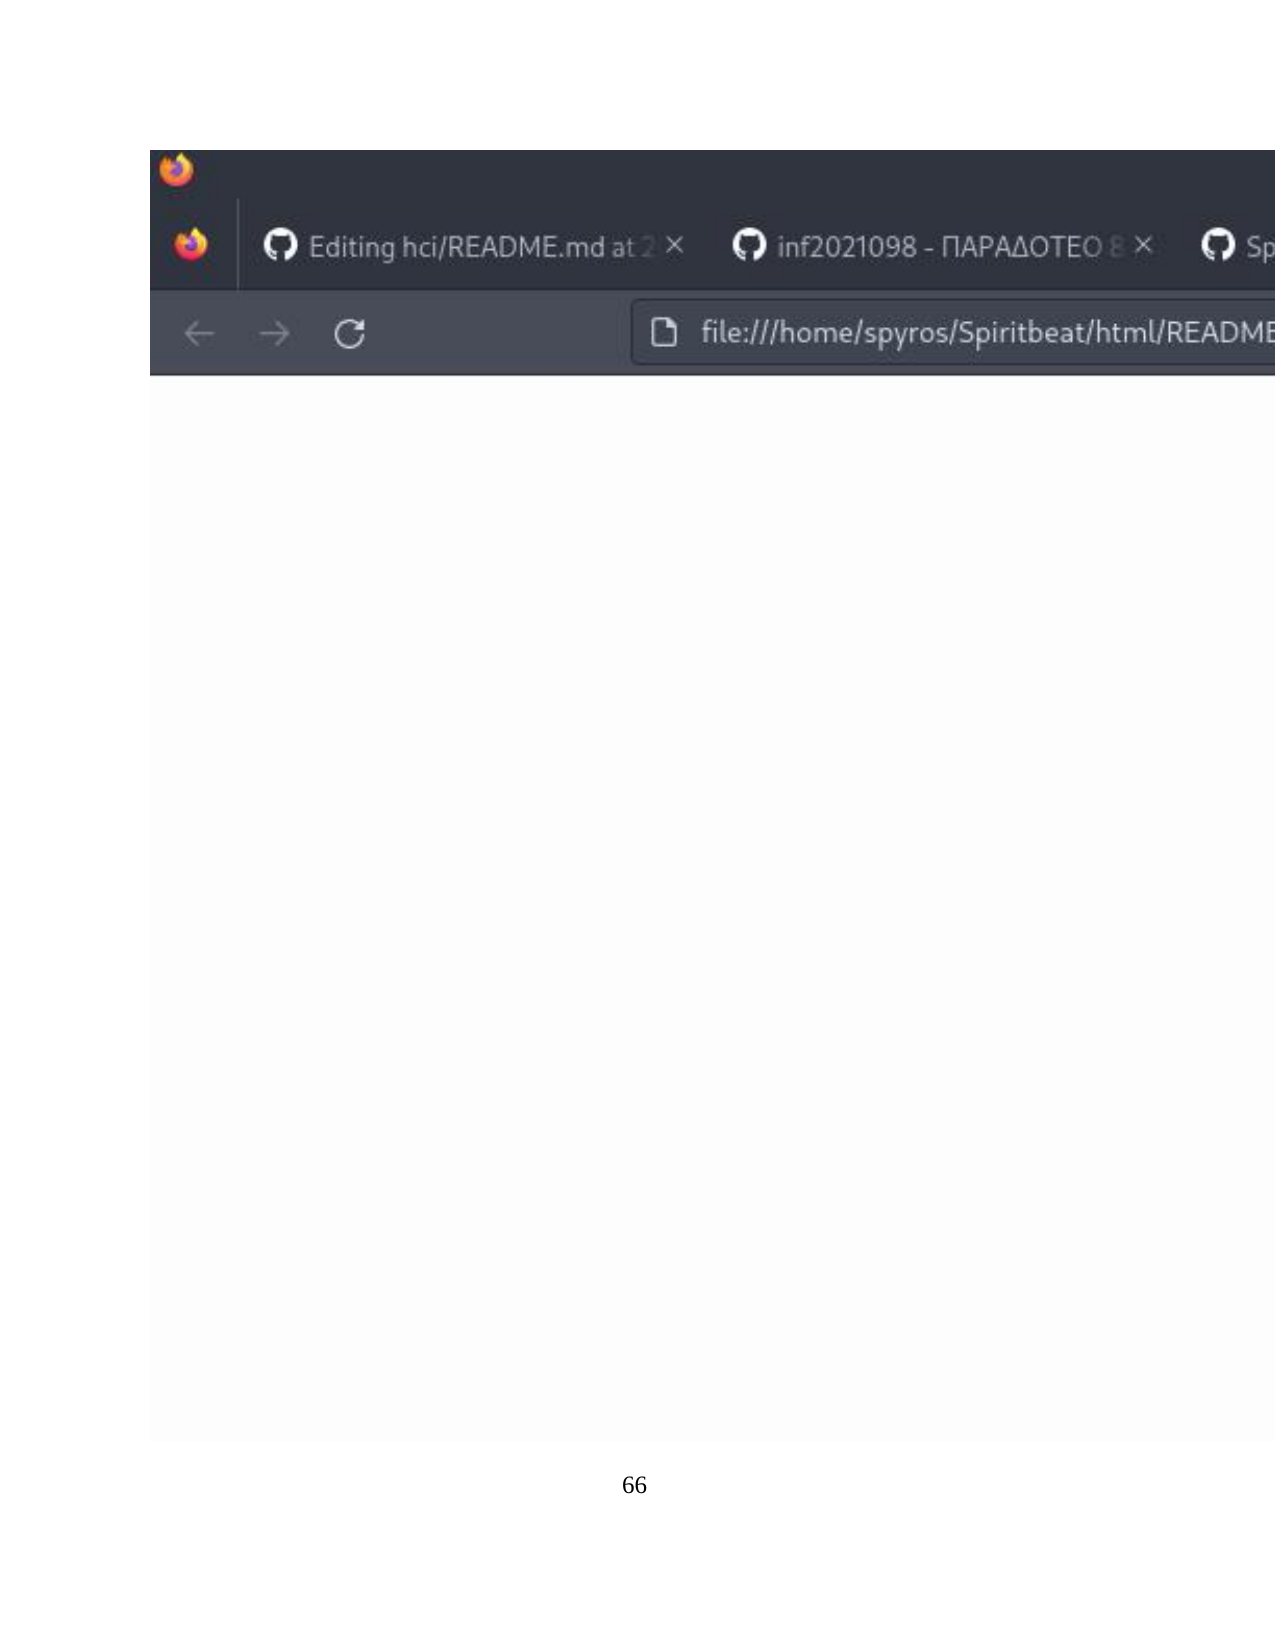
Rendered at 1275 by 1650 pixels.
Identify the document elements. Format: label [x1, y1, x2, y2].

picture [150, 150, 1275, 1441]
